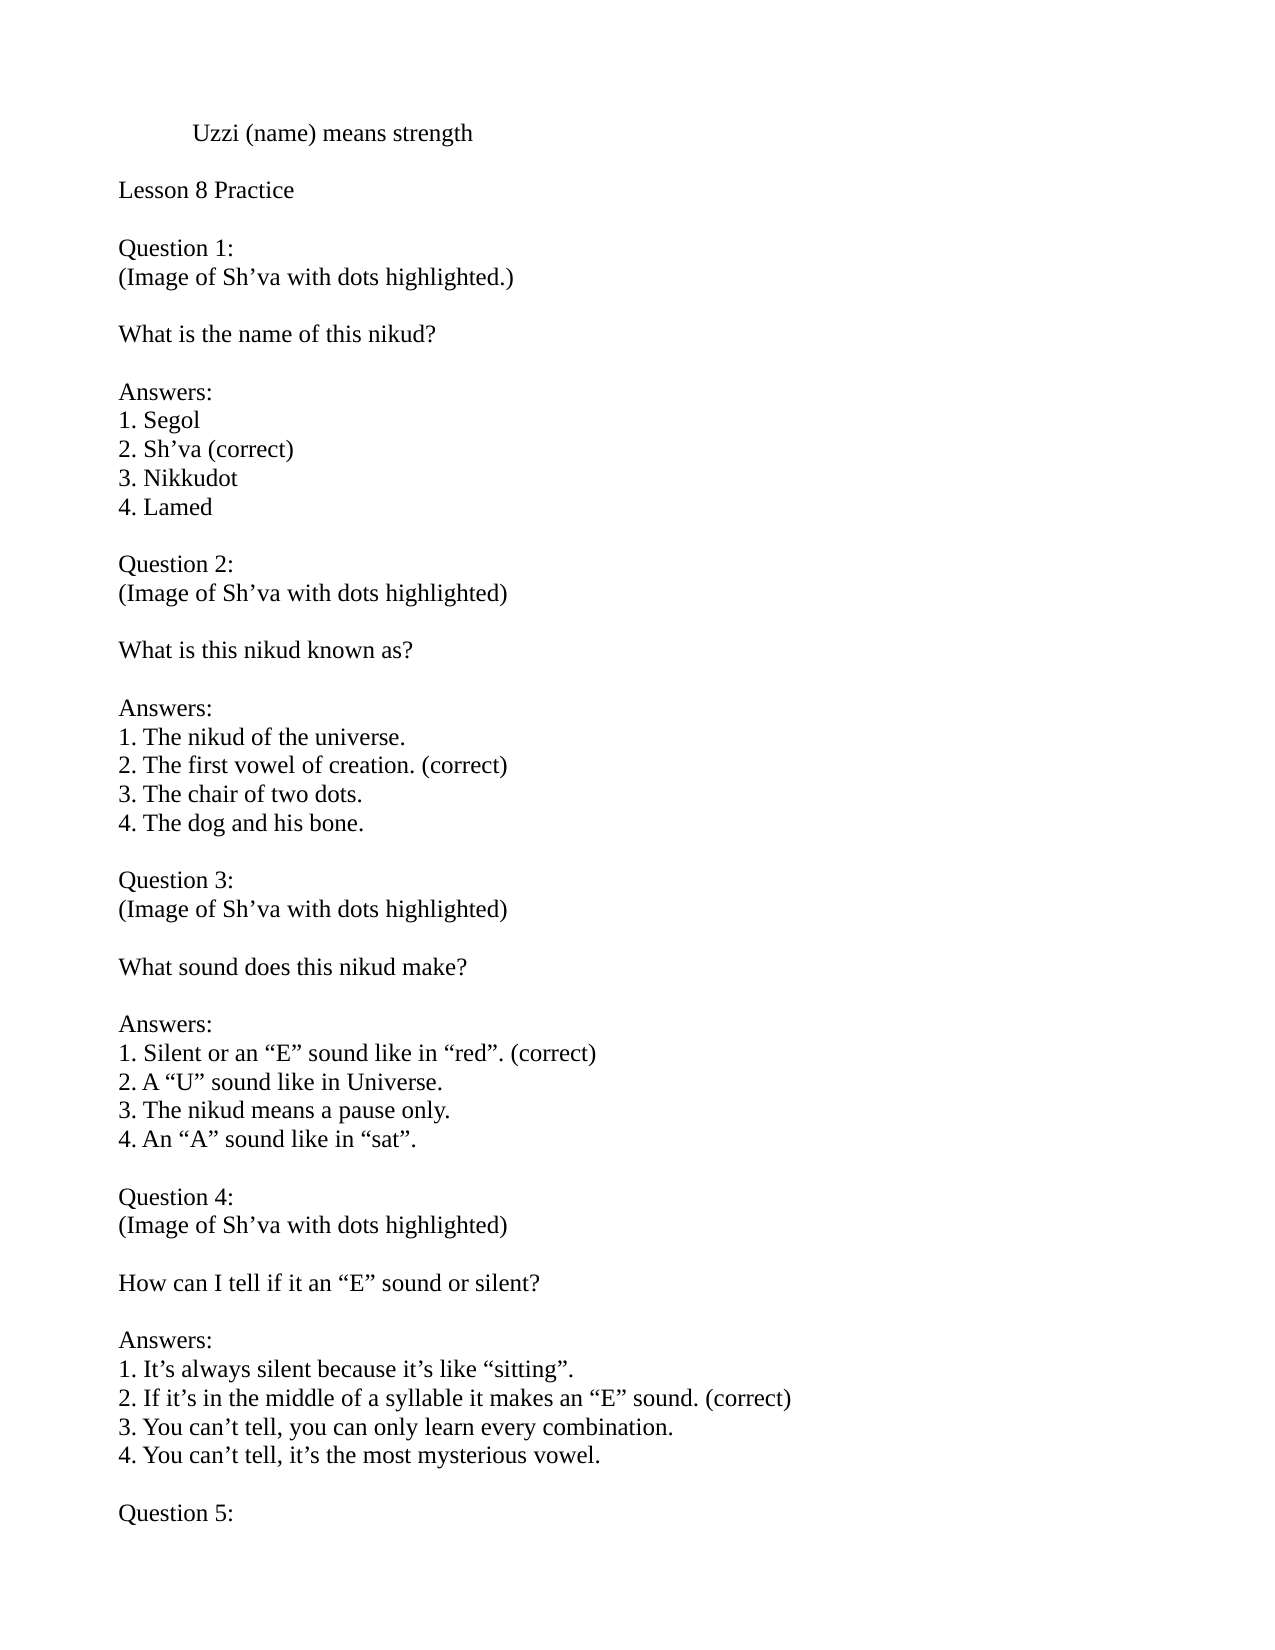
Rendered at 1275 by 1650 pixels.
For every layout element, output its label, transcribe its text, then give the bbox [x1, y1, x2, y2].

text 1. Segol [118, 406, 1157, 434]
text Answers: [118, 1326, 1157, 1354]
text 2. A “U” sound like in Universe. [118, 1067, 1157, 1096]
text 3. The nikud means a pause only. [118, 1096, 1157, 1124]
text Question 2: [118, 549, 1157, 578]
text 1. It’s always silent because it’s like “sitting”. [118, 1354, 1157, 1383]
text 1. The nikud of the universe. [118, 722, 1157, 751]
text (Image of Sh’va with dots highlighted) [118, 1211, 1157, 1239]
text Answers: [118, 693, 1157, 722]
text 3. Nikkudot [118, 463, 1157, 492]
text 1. Silent or an “E” sound like in “red”. (correct) [118, 1038, 1157, 1067]
text (Image of Sh’va with dots highlighted.) [118, 262, 1157, 291]
text 3. The chair of two dots. [118, 779, 1157, 808]
text (Image of Sh’va with dots highlighted) [118, 894, 1157, 923]
text 4. An “A” sound like in “sat”. [118, 1124, 1157, 1153]
text How can I tell if it an “E” sound or silent? [118, 1268, 1157, 1297]
text 2. The first vowel of creation. (correct) [118, 751, 1157, 779]
text 3. You can’t tell, you can only learn every combination. [118, 1412, 1157, 1441]
text 2. Sh’va (correct) [118, 434, 1157, 463]
text Answers: [118, 1009, 1157, 1038]
text What is the name of this nikud? [118, 319, 1157, 348]
text What is this nikud known as? [118, 636, 1157, 664]
text Lesson 8 Practice [118, 176, 1157, 204]
text 4. The dog and his bone. [118, 808, 1157, 837]
text Uzzi (name) means strength [192, 118, 1157, 147]
text Question 5: [118, 1498, 1157, 1527]
text Answers: [118, 377, 1157, 406]
text Question 4: [118, 1182, 1157, 1211]
text 4. You can’t tell, it’s the most mysterious vowel. [118, 1441, 1157, 1469]
text Question 1: [118, 233, 1157, 262]
text 4. Lamed [118, 492, 1157, 521]
text (Image of Sh’va with dots highlighted) [118, 578, 1157, 607]
text What sound does this nikud make? [118, 952, 1157, 981]
text Question 3: [118, 866, 1157, 894]
text 2. If it’s in the middle of a syllable it makes an “E” sound. (correct) [118, 1383, 1157, 1412]
